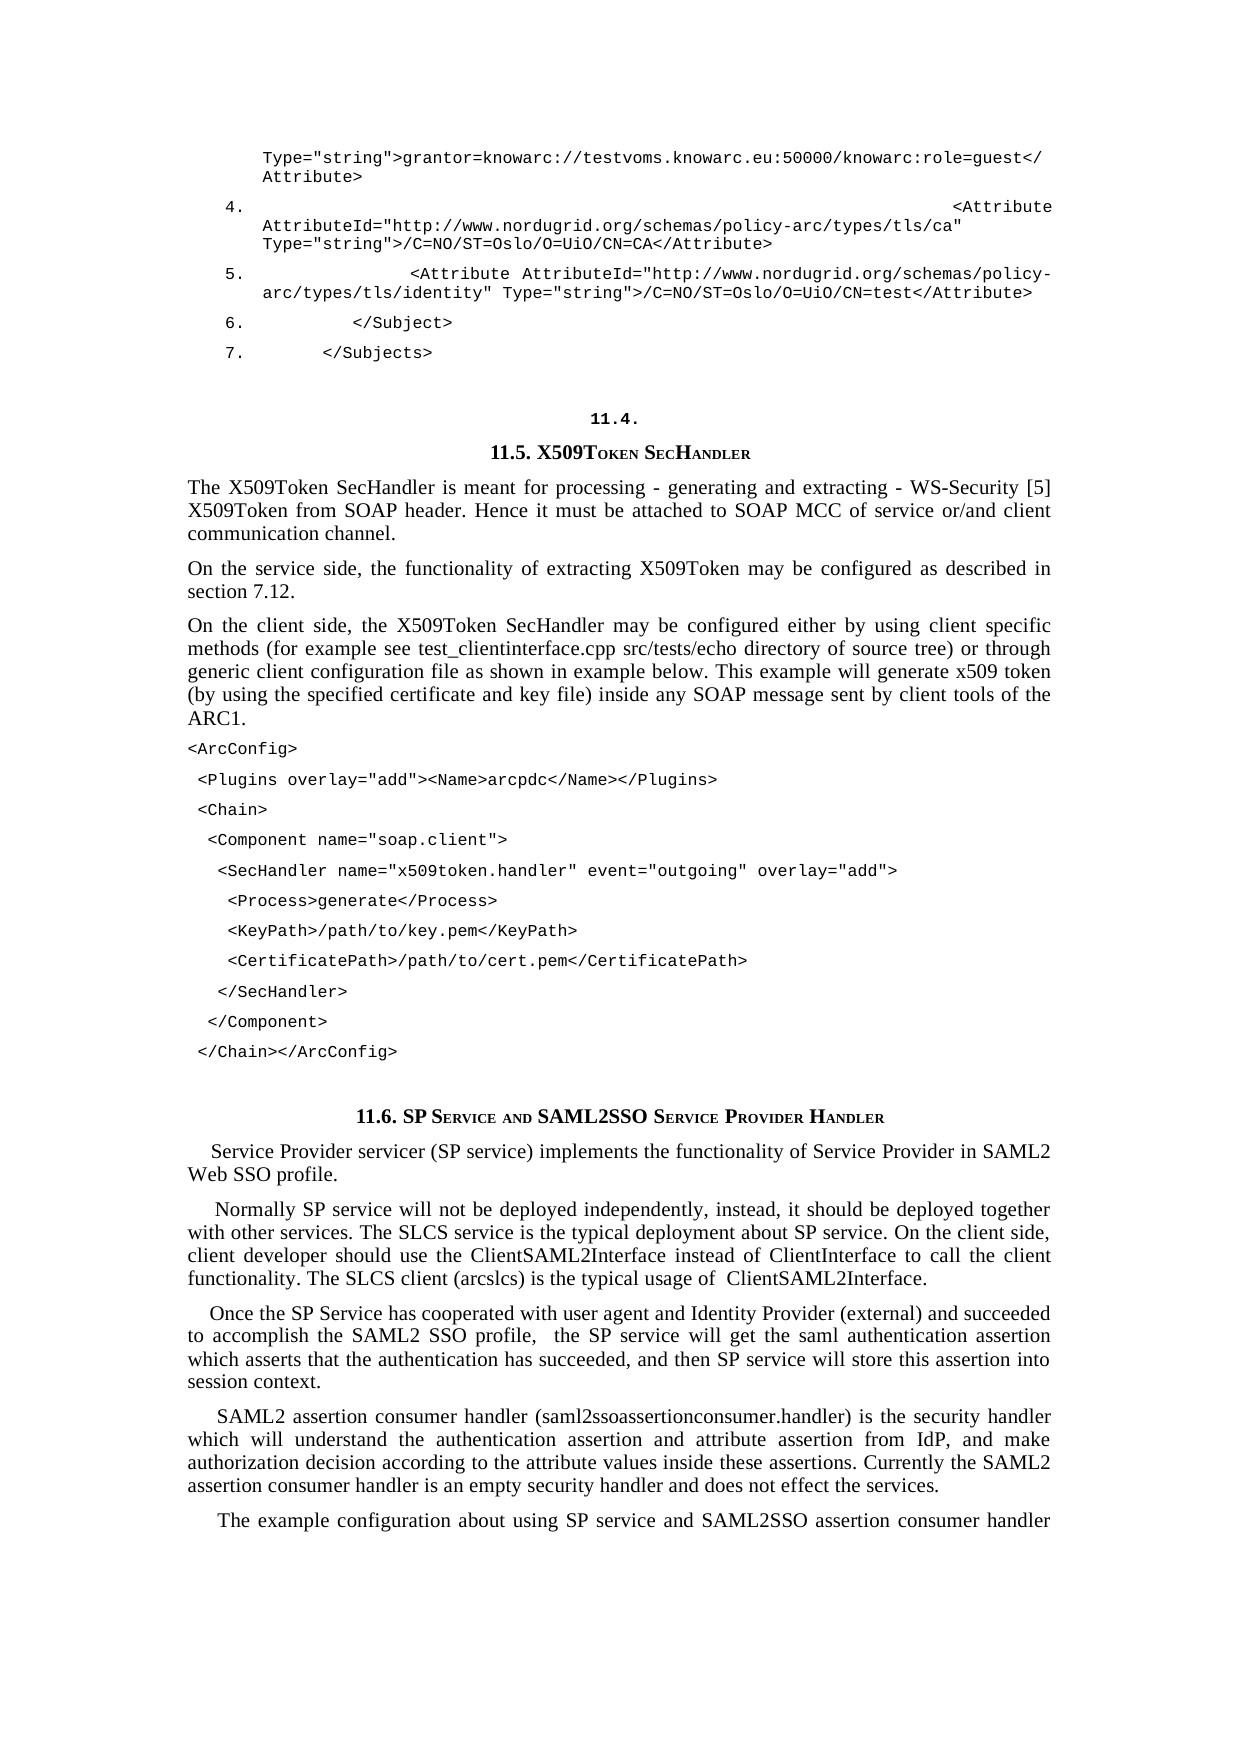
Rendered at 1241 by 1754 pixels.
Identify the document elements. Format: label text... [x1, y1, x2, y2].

subtitle SP Service and SAML2SSO Service Provider Handler [187, 1105, 1053, 1128]
text Service Provider servicer (SP service) implements the functionality of Service Provider in SAML2 Web SSO profile. [187, 1140, 1053, 1186]
text The example configuration about using SP service and SAML2SSO assertion consumer handler [187, 1509, 1053, 1532]
text <Process>generate</Process> [187, 893, 1053, 911]
text <CertificatePath>/path/to/cert.pem</CertificatePath> [187, 953, 1053, 972]
list Type="string">grantor=knowarc://testvoms.knowarc.eu:50000/knowarc:role=guest</Attribute> [225, 150, 1053, 187]
text </SecHandler> [187, 984, 1053, 1002]
text <Component name="soap.client"> [187, 832, 1053, 851]
text <ArcConfig> [187, 741, 1053, 760]
text <Plugins overlay="add"><Name>arcpdc</Name></Plugins> [187, 771, 1053, 790]
subtitle X509Token SecHandler [187, 441, 1053, 464]
text <SecHandler name="x509token.handler" event="outgoing" overlay="add"> [187, 862, 1053, 881]
text On the service side, the functionality of extracting X509Token may be configured as described in section 7.12. [187, 556, 1053, 602]
text SAML2 assertion consumer handler (saml2ssoassertionconsumer.handler) is the security handler which will understand the authentication assertion and attribute assertion from IdP, and make authorization decision according to the attribute values inside these assertions. Currently the SAML2 assertion consumer handler is an empty security handler and does not effect the services. [187, 1405, 1053, 1497]
text <Chain> [187, 802, 1053, 820]
text Normally SP service will not be deployed independently, instead, it should be deployed together with other services. The SLCS service is the typical deployment about SP service. On the client side, client developer should use the ClientSAML2Interface instead of ClientInterface to call the client functionality. The SLCS client (arcslcs) is the typical usage of ClientSAML2Interface. [187, 1197, 1053, 1289]
list </Subject> [225, 315, 1053, 334]
list <Attribute AttributeId="http://www.nordugrid.org/schemas/policy-arc/types/tls/identity" Type="string">/C=NO/ST=Oslo/O=UiO/CN=test</Attribute> [225, 266, 1053, 303]
text On the client side, the X509Token SecHandler may be configured either by using client specific methods (for example see test_clientinterface.cpp src/tests/echo directory of source tree) or through generic client configuration file as shown in example below. This example will generate x509 token (by using the specified certificate and key file) inside any SOAP message sent by client tools of the ARC1. [187, 614, 1053, 729]
text </Component> [187, 1014, 1053, 1032]
text Once the SP Service has cooperated with user agent and Identity Provider (external) and succeeded to accomplish the SAML2 SSO profile, the SP service will get the saml authentication assertion which asserts that the authentication has succeeded, and then SP service will store this assertion into session context. [187, 1301, 1053, 1393]
text The X509Token SecHandler is meant for processing - generating and extracting - WS-Security [5] X509Token from SOAP header. Hence it must be attached to SOAP MCC of service or/and client communication channel. [187, 476, 1053, 545]
text <KeyPath>/path/to/key.pem</KeyPath> [187, 923, 1053, 942]
text </Chain></ArcConfig> [187, 1044, 1053, 1063]
list <Attribute AttributeId="http://www.nordugrid.org/schemas/policy-arc/types/tls/ca" Type="string">/C=NO/ST=Oslo/O=UiO/CN=CA</Attribute> [225, 199, 1053, 254]
list </Subjects> [225, 345, 1053, 364]
